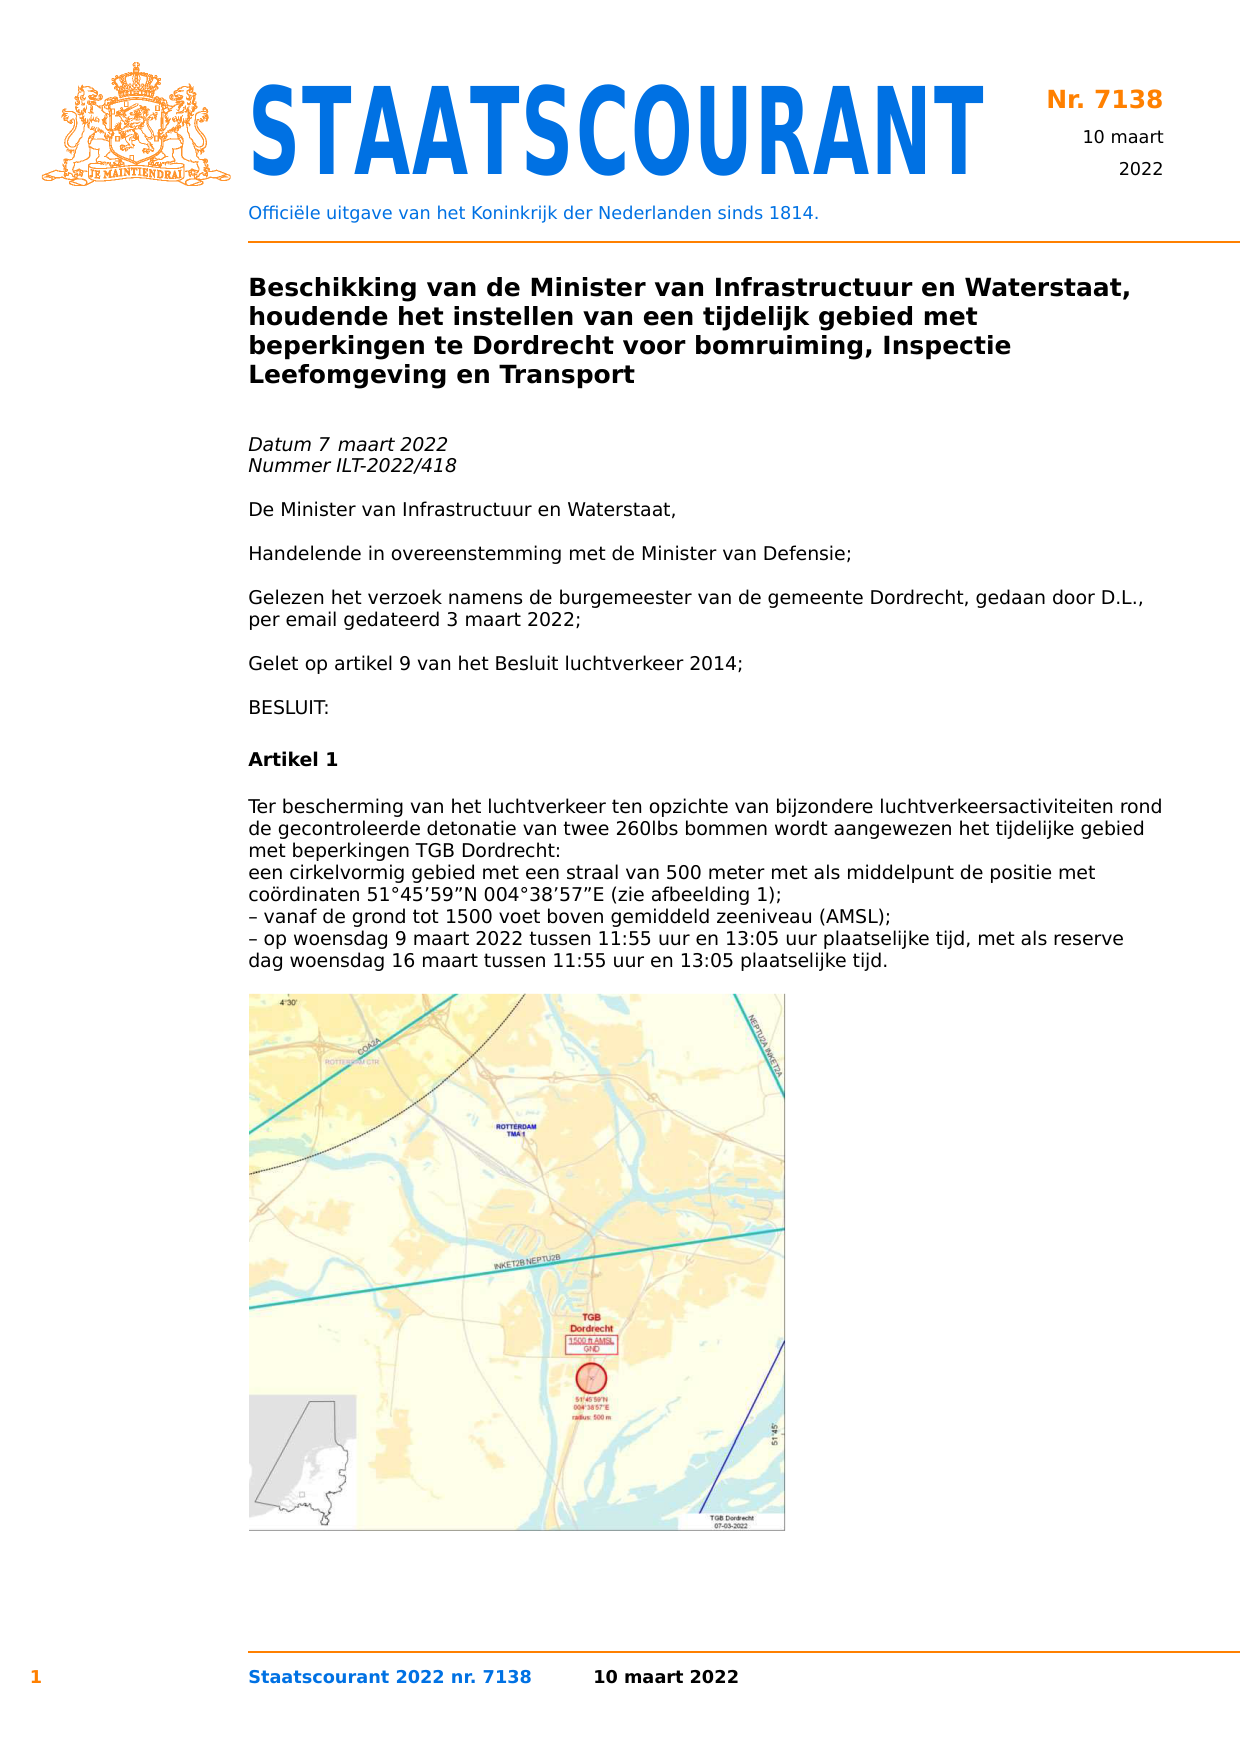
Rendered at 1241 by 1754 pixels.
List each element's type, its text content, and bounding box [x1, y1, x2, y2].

table_header STAATSCOURANT [248, 62, 998, 203]
subtitle Beschikking van de Minister van Infrastructuur en Waterstaat, houdende het instellen van een tijdelijk gebied met beperkingen te Dordrecht voor bomruiming, Inspectie Leefomgeving en Transport [248, 273, 1163, 390]
table_header [25, 62, 248, 241]
subtitle Artikel 1 [248, 749, 1163, 771]
text Gelet op artikel 9 van het Besluit luchtverkeer 2014; [248, 653, 1163, 675]
picture [41, 62, 231, 186]
text Nummer ILT-2022/418 [248, 455, 1163, 477]
text Ter bescherming van het luchtverkeer ten opzichte van bijzondere luchtverkeersactiviteiten rond de gecontroleerde detonatie van twee 260lbs bommen wordt aangewezen het tijdelijke gebied met beperkingen TGB Dordrecht: [248, 796, 1163, 862]
text Gelezen het verzoek namens de burgemeester van de gemeente Dordrecht, gedaan door D.L., per email gedateerd 3 maart 2022; [248, 587, 1163, 631]
text Handelende in overeenstemming met de Minister van Defensie; [248, 543, 1163, 565]
table_header Nr. 7138 [998, 62, 1240, 121]
text een cirkelvormig gebied met een straal van 500 meter met als middelpunt de positie met coördinaten 51°45’59”N 004°38’57”E (zie afbeelding 1); [248, 862, 1163, 906]
text De Minister van Infrastructuur en Waterstaat, [248, 499, 1163, 521]
text – vanaf de grond tot 1500 voet boven gemiddeld zeeniveau (AMSL); [248, 906, 1163, 927]
table_cell 2022 [998, 153, 1240, 203]
table_cell 10 maart [998, 121, 1240, 153]
text – op woensdag 9 maart 2022 tussen 11:55 uur en 13:05 uur plaatselijke tijd, met als reserve dag woensdag 16 maart tussen 11:55 uur en 13:05 plaatselijke tijd. [248, 927, 1163, 971]
text Datum 7 maart 2022 [248, 433, 1163, 455]
text BESLUIT: [248, 697, 1163, 719]
table_cell Officiële uitgave van het Koninkrijk der Nederlanden sinds 1814. [248, 203, 1240, 241]
picture [248, 993, 786, 1531]
